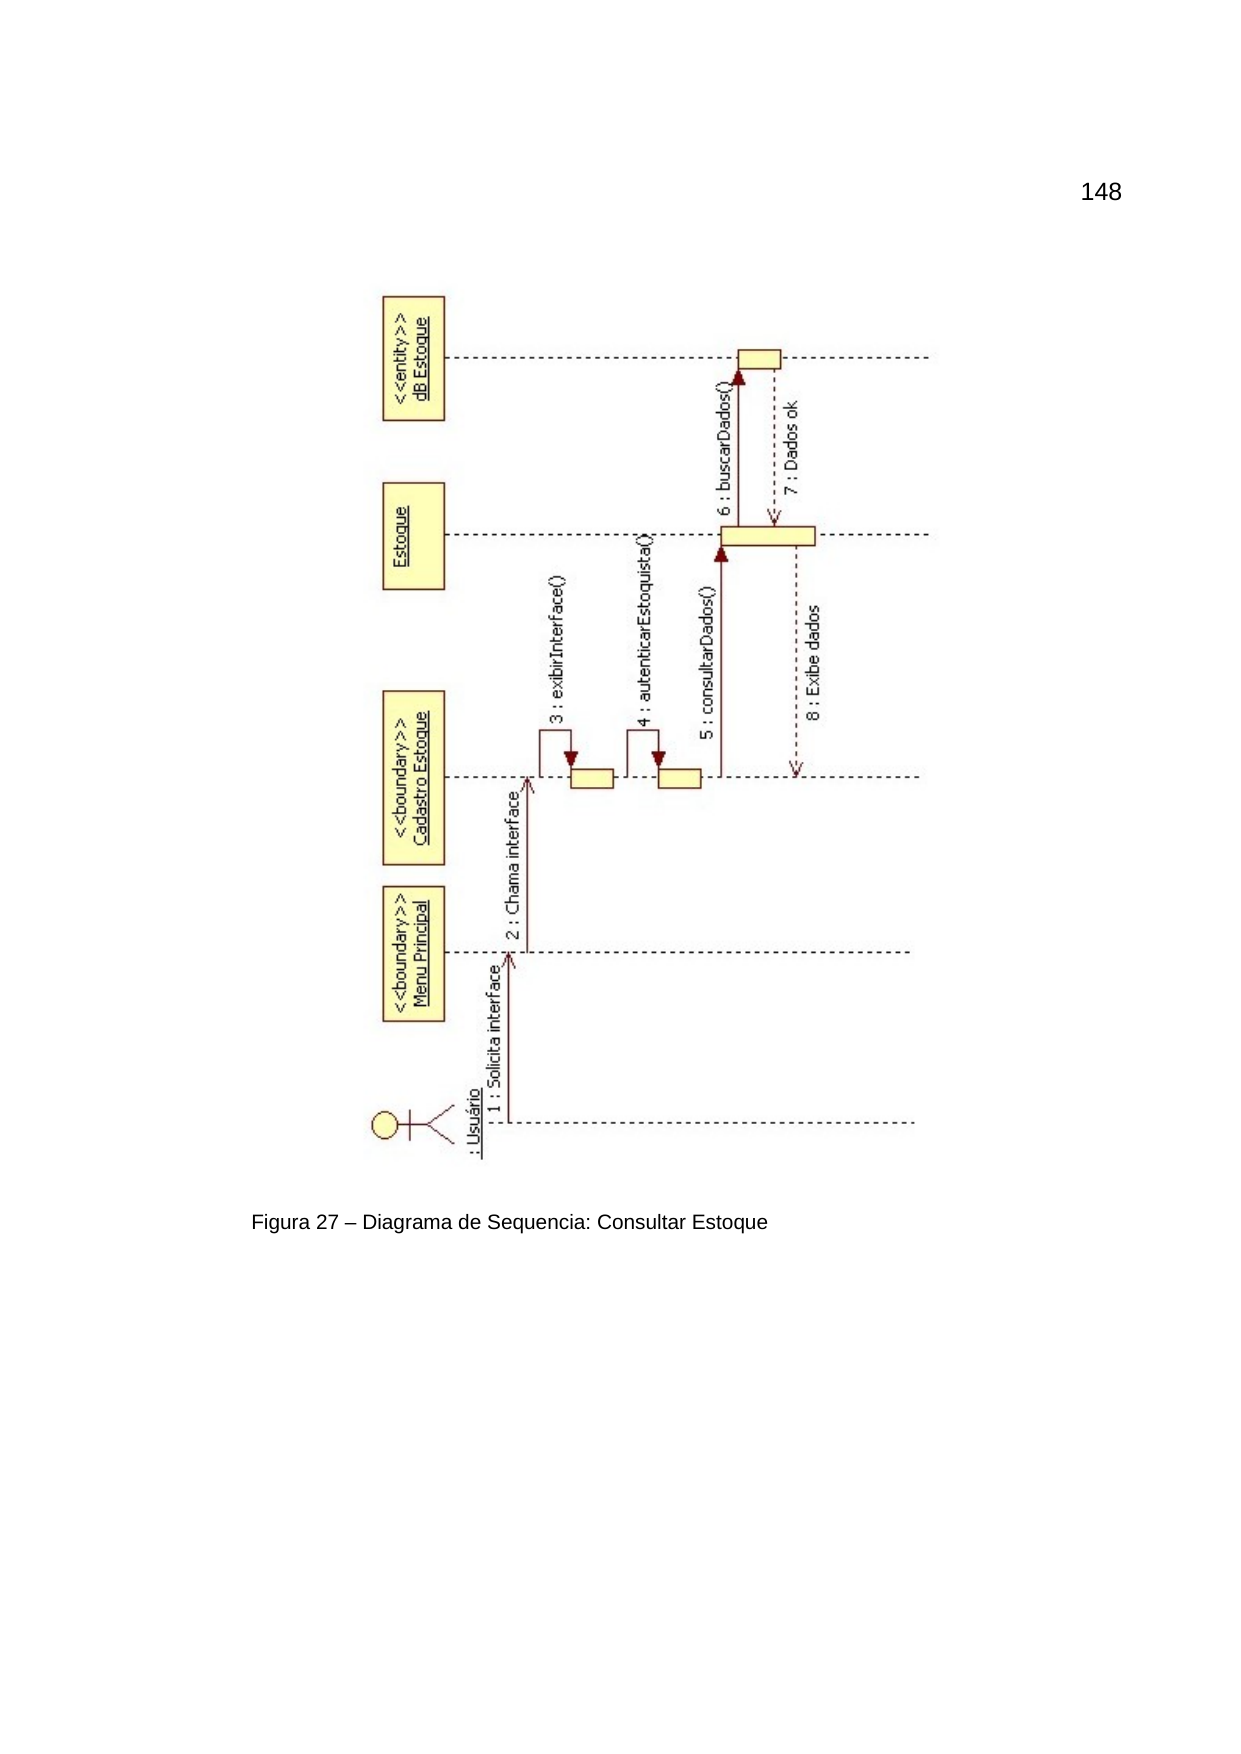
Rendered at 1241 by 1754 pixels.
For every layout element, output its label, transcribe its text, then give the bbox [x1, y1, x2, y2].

picture [339, 265, 960, 1210]
text Figura 27 – Diagrama de Sequencia: Consultar Estoque [177, 1210, 1122, 1233]
